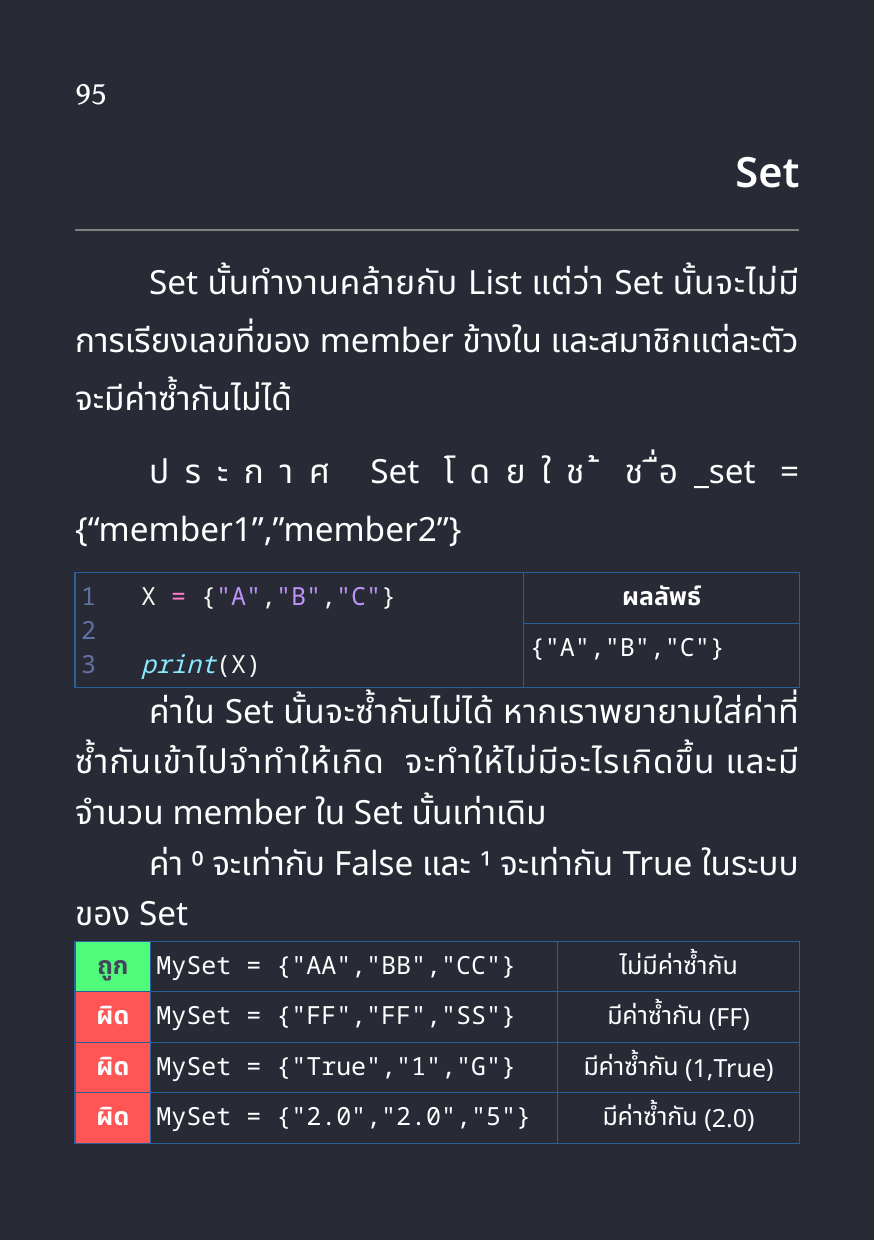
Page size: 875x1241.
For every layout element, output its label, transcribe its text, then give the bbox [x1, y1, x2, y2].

table_cell {"A","B","C"} [524, 624, 799, 687]
table_cell มีค่าซ้ำกัน (1,True) [558, 1043, 799, 1092]
table_header MySet = {"AA","BB","CC"} [151, 942, 557, 991]
table_cell ผิด [76, 992, 150, 1042]
table_cell MySet = {"True","1","G"} [151, 1043, 557, 1092]
text ค่า 0 จะเท่ากับ False และ 1 จะเท่ากัน True ในระบบของ Set [75, 839, 799, 941]
text ประกาศ Set โดยใช้ ชื่อ_set = {“member1”,”member2”} [75, 448, 799, 551]
table_cell MySet = {"2.0","2.0","5"} [151, 1093, 557, 1143]
table_header ผลลัพธ์ [524, 573, 799, 622]
table_header 1 X = {"A","B","C"} 2 3 print(X) [76, 573, 523, 687]
table_cell มีค่าซ้ำกัน (FF) [558, 992, 799, 1042]
table_header ไม่มีค่าซ้ำกัน [558, 942, 799, 991]
subtitle Set [134, 143, 799, 200]
text ค่าใน Set นั้นจะซ้ำกันไม่ได้ หากเราพยายามใส่ค่าที่ซ้ำกันเข้าไปจำทำให้เกิด จะทำให้ไม่มีอะไรเกิดขึ้น และมีจำนวน member ใน Set นั้นเท่าเดิม [75, 688, 799, 839]
table_cell ผิด [76, 1043, 150, 1092]
table_cell มีค่าซ้ำกัน (2.0) [558, 1093, 799, 1143]
table_header ถูก [76, 942, 150, 991]
table_cell ผิด [76, 1093, 150, 1143]
table_cell MySet = {"FF","FF","SS"} [151, 992, 557, 1042]
text Set นั้นทำงานคล้ายกับ List แต่ว่า Set นั้นจะไม่มีการเรียงเลขที่ของ member ข้างใน และสมาชิกแต่ละตัวจะมีค่าซ้ำกันไม่ได้ [75, 259, 799, 426]
